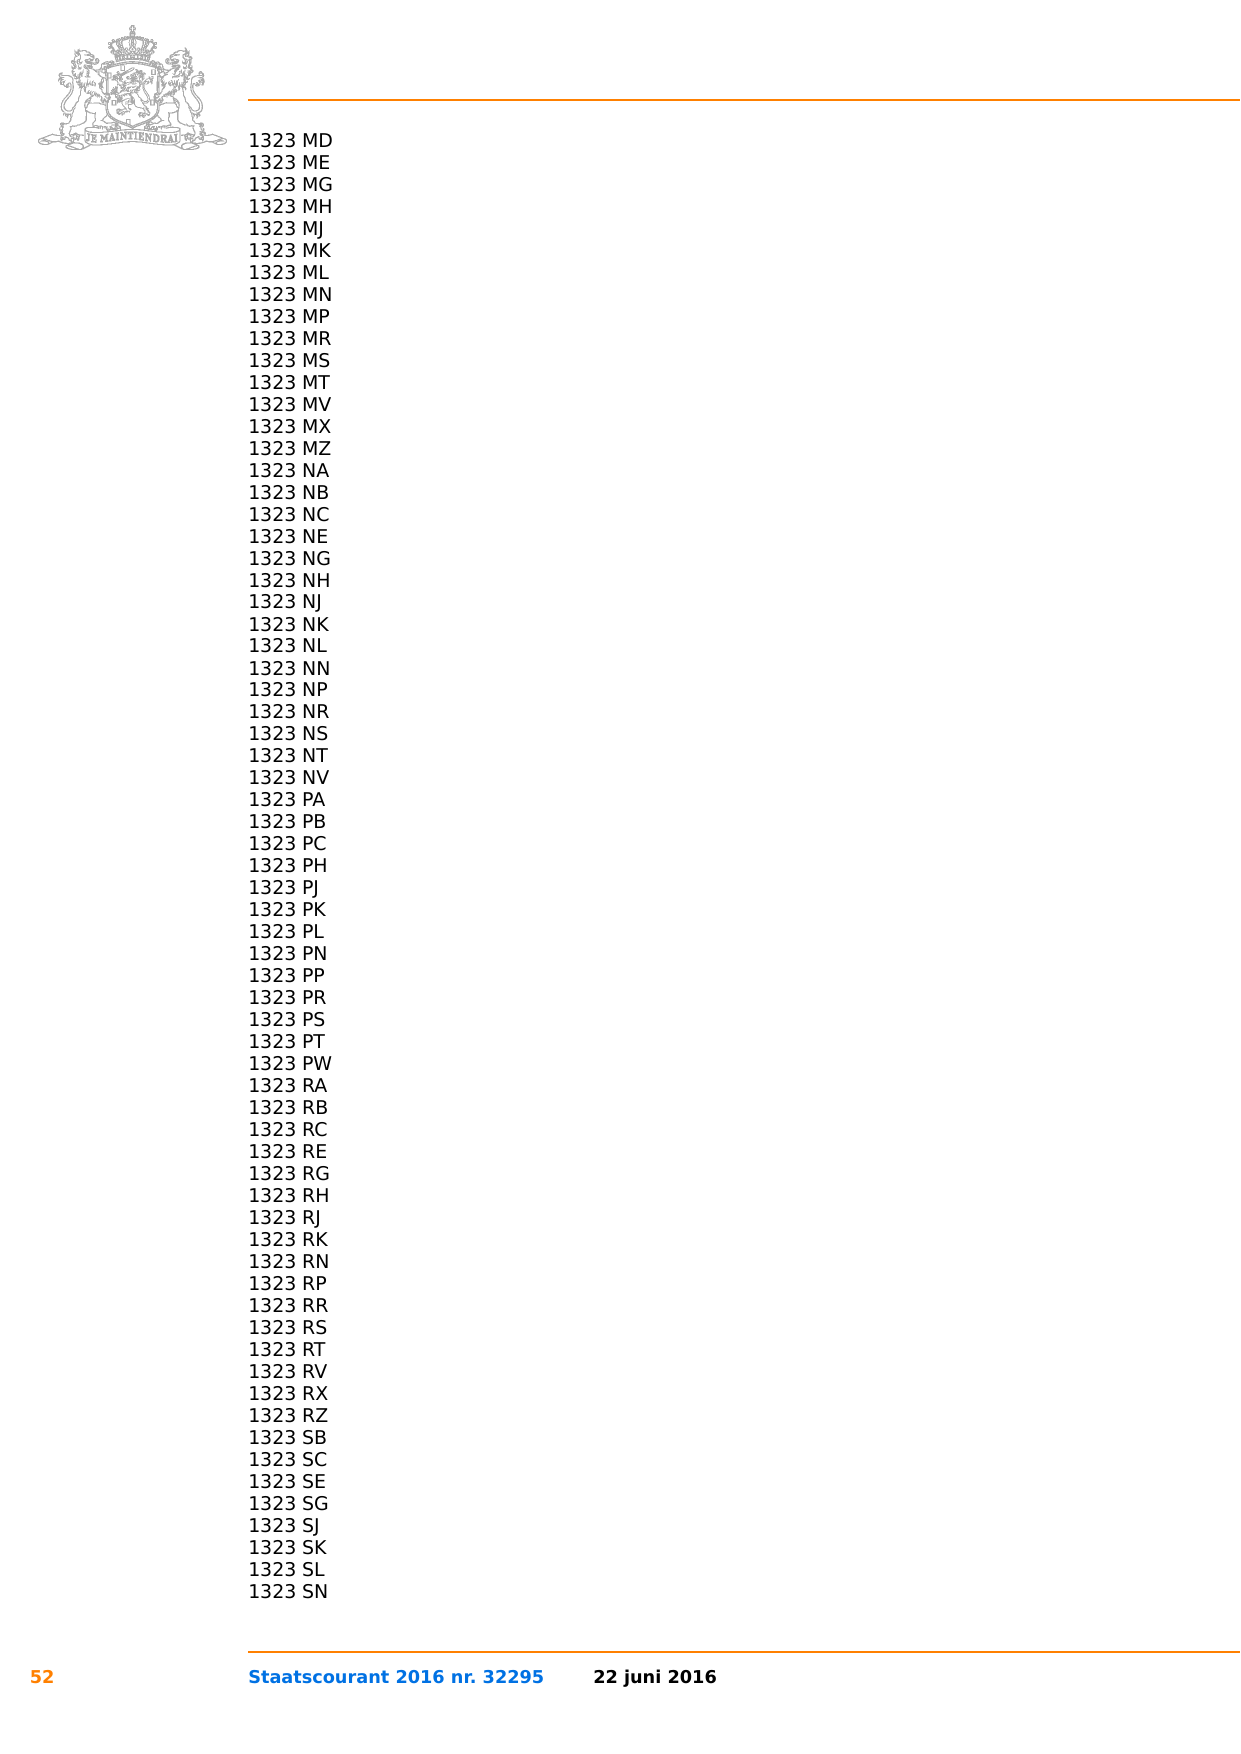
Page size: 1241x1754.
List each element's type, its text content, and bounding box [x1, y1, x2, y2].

text 1323 PC [248, 833, 1163, 855]
text 1323 PT [248, 1031, 1163, 1053]
text 1323 NN [248, 657, 1163, 679]
text 1323 NV [248, 767, 1163, 789]
text 1323 MN [248, 284, 1163, 306]
text 1323 ME [248, 152, 1163, 174]
text 1323 RT [248, 1339, 1163, 1361]
text 1323 SC [248, 1449, 1163, 1471]
text 1323 PR [248, 987, 1163, 1009]
text 1323 MX [248, 416, 1163, 438]
text 1323 MH [248, 196, 1163, 218]
text 1323 NJ [248, 591, 1163, 613]
text 1323 MR [248, 328, 1163, 350]
text 1323 RC [248, 1119, 1163, 1141]
text 1323 NS [248, 723, 1163, 745]
text 1323 SL [248, 1558, 1163, 1581]
text 1323 PL [248, 921, 1163, 943]
text 1323 PW [248, 1053, 1163, 1075]
text 1323 RJ [248, 1207, 1163, 1229]
text 1323 NG [248, 547, 1163, 569]
text 1323 MV [248, 394, 1163, 416]
text 1323 PN [248, 943, 1163, 965]
text 1323 PK [248, 899, 1163, 921]
text 1323 SK [248, 1537, 1163, 1558]
text 1323 ML [248, 262, 1163, 284]
text 1323 PA [248, 789, 1163, 811]
text 1323 PH [248, 855, 1163, 877]
text 1323 NH [248, 569, 1163, 591]
text 1323 RP [248, 1273, 1163, 1295]
text 1323 RZ [248, 1405, 1163, 1427]
text 1323 MD [248, 130, 1163, 152]
text 1323 RE [248, 1141, 1163, 1163]
text 1323 SJ [248, 1514, 1163, 1537]
text 1323 RA [248, 1075, 1163, 1097]
text 1323 NC [248, 503, 1163, 526]
text 1323 NT [248, 745, 1163, 767]
text 1323 MK [248, 240, 1163, 262]
text 1323 NL [248, 635, 1163, 657]
text 1323 PS [248, 1009, 1163, 1031]
text 1323 MJ [248, 218, 1163, 240]
text 1323 RV [248, 1361, 1163, 1383]
text 1323 PJ [248, 877, 1163, 899]
text 1323 RB [248, 1097, 1163, 1119]
text 1323 MG [248, 174, 1163, 196]
text 1323 PB [248, 811, 1163, 833]
text 1323 NA [248, 459, 1163, 482]
picture [38, 25, 227, 150]
text 1323 SN [248, 1581, 1163, 1602]
text 1323 NP [248, 679, 1163, 701]
text 1323 RG [248, 1163, 1163, 1185]
text 1323 NK [248, 613, 1163, 635]
text 1323 NR [248, 701, 1163, 723]
text 1323 RN [248, 1251, 1163, 1273]
text 1323 NB [248, 482, 1163, 503]
text 1323 SG [248, 1493, 1163, 1514]
text 1323 RH [248, 1185, 1163, 1207]
text 1323 RX [248, 1383, 1163, 1405]
text 1323 RK [248, 1229, 1163, 1251]
text 1323 MS [248, 350, 1163, 372]
text 1323 MT [248, 372, 1163, 394]
text 1323 NE [248, 526, 1163, 547]
text 1323 MZ [248, 438, 1163, 459]
text 1323 MP [248, 306, 1163, 328]
text 1323 SB [248, 1427, 1163, 1449]
text 1323 RS [248, 1317, 1163, 1339]
text 1323 PP [248, 965, 1163, 987]
text 1323 SE [248, 1471, 1163, 1493]
text 1323 RR [248, 1295, 1163, 1317]
